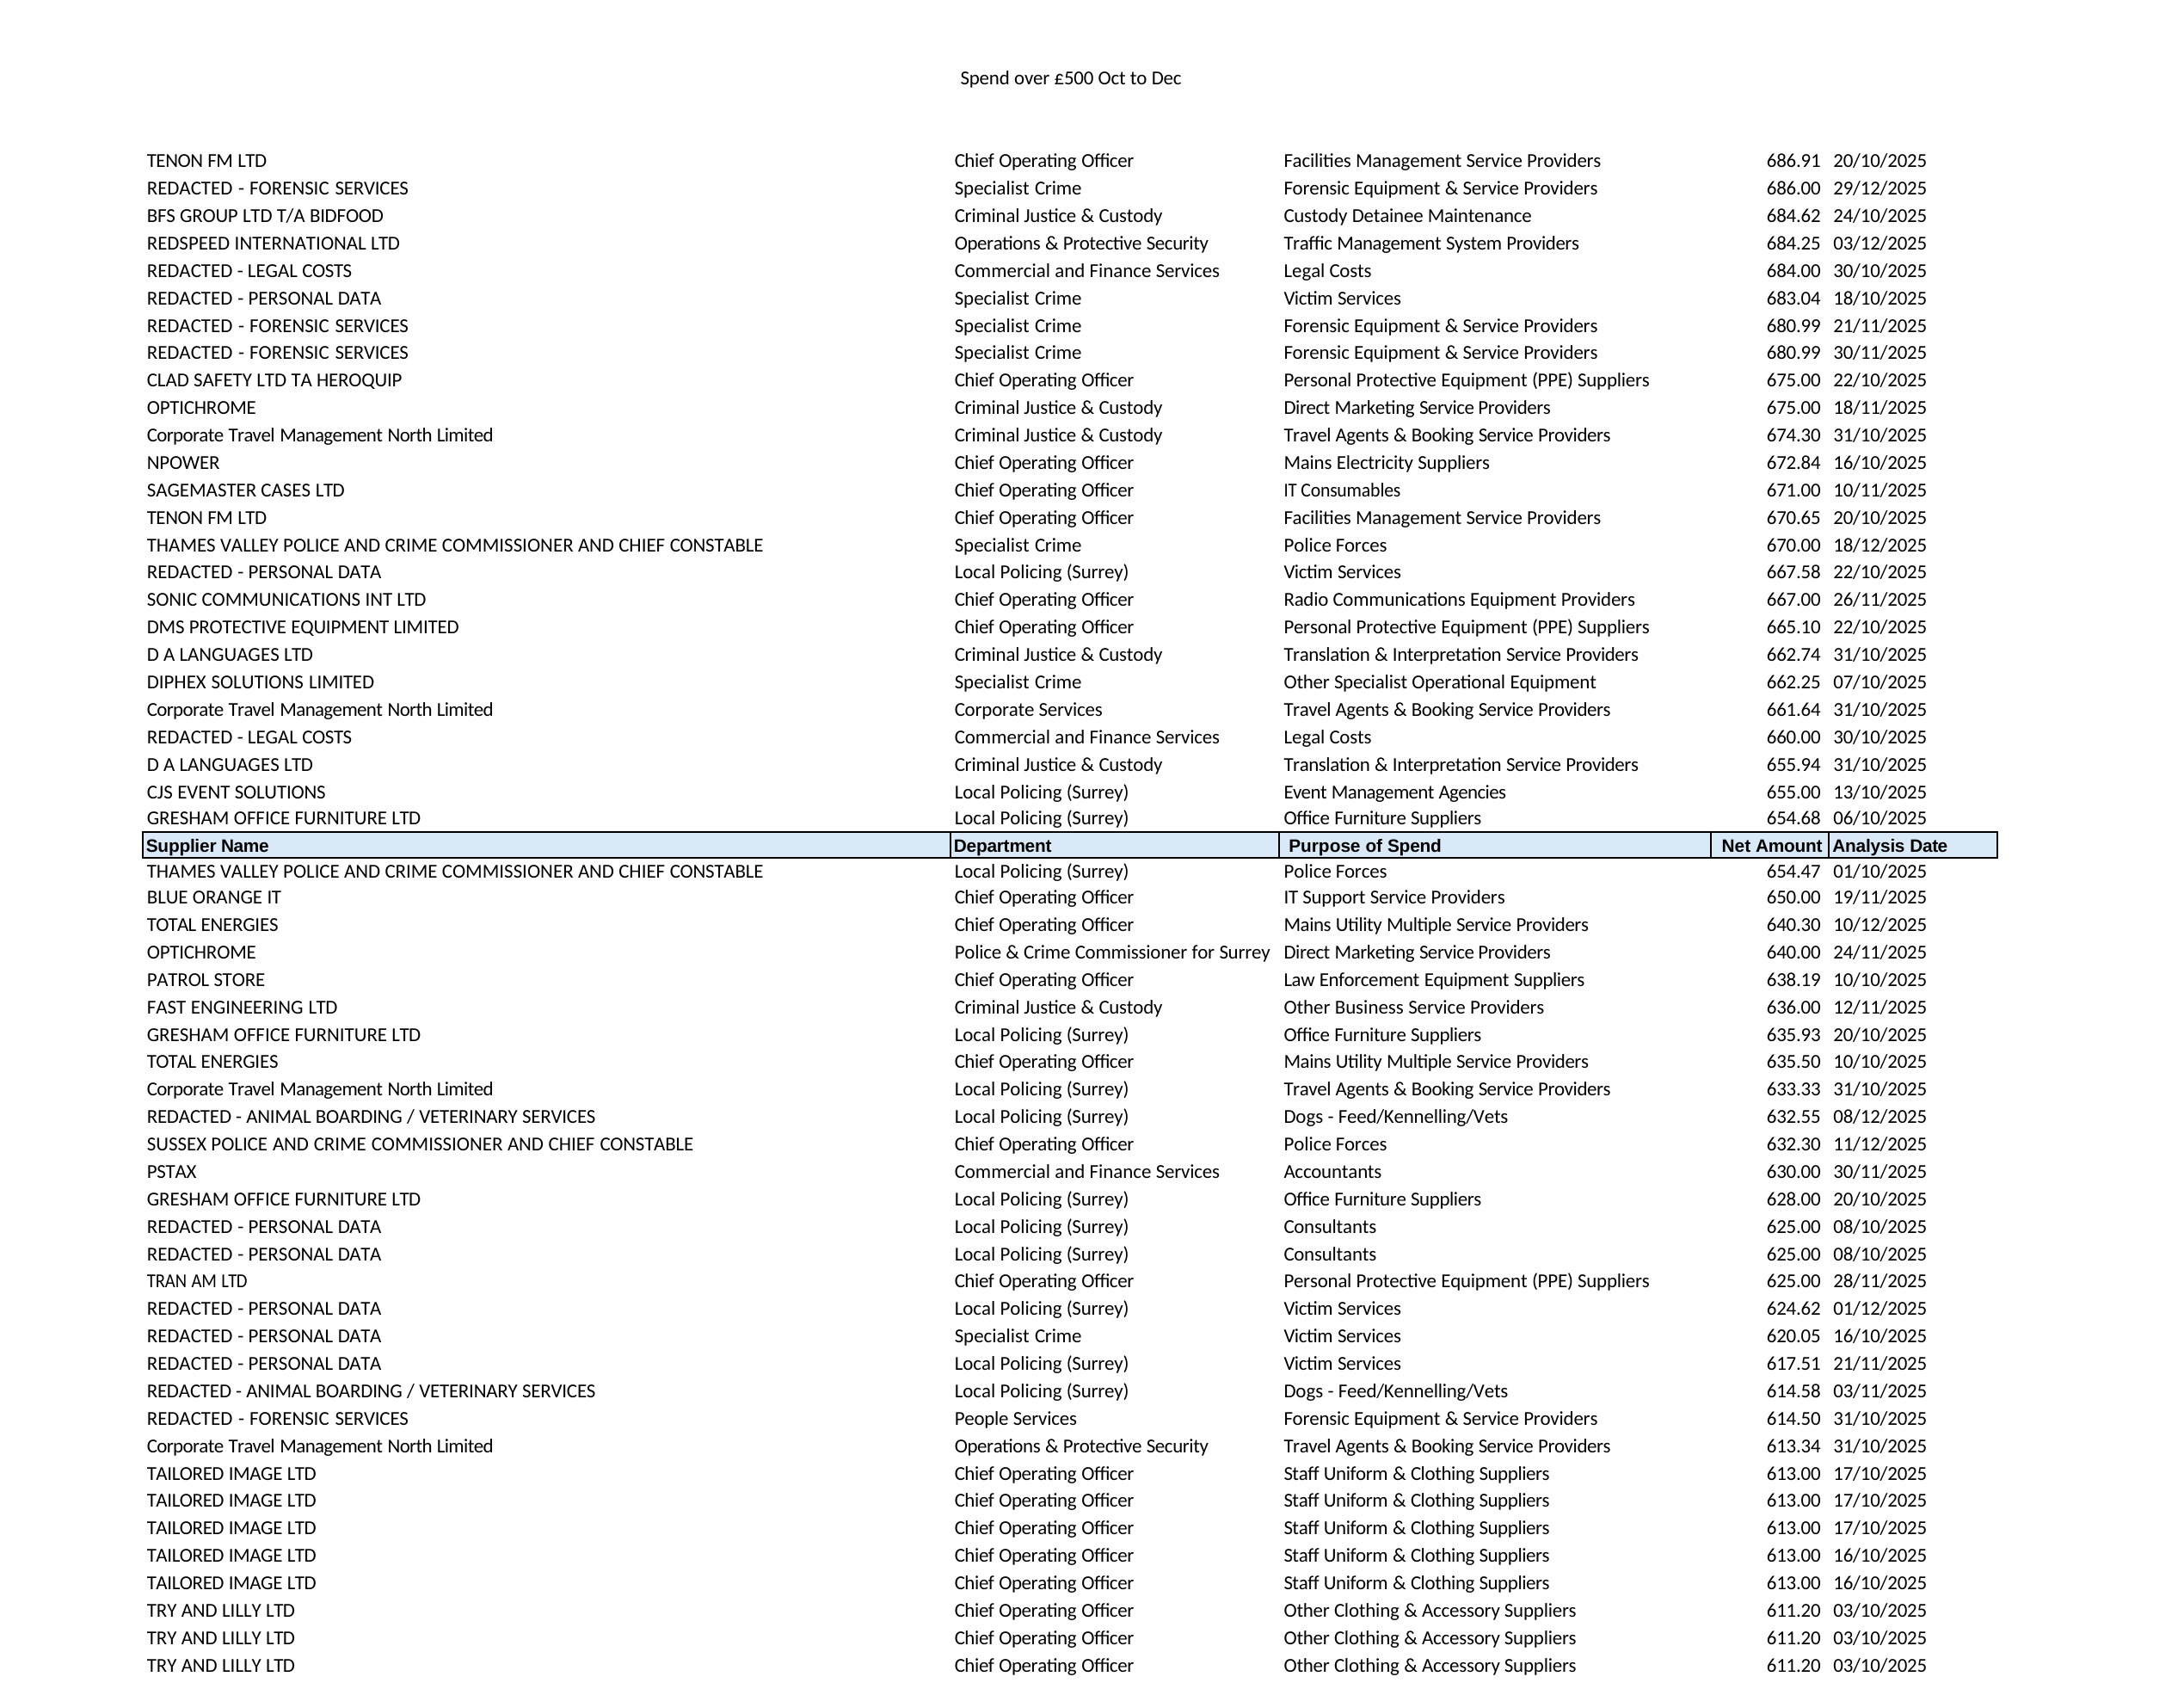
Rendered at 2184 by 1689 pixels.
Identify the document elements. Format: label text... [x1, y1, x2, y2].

table_cell Travel Agents & Booking Service Providers [1279, 695, 1711, 723]
table_cell Other Business Service Providers [1279, 993, 1711, 1020]
table_cell Specialist Crime [951, 668, 1279, 695]
table_cell DMS PROTECTIVE EQUIPMENT LIMITED [143, 613, 950, 640]
table_cell 10/10/2025 [1829, 1048, 1997, 1076]
table_cell DIPHEX SOLUTIONS LIMITED [143, 668, 950, 695]
table_cell TRAN AM LTD [143, 1267, 950, 1295]
table_cell 03/10/2025 [1829, 1596, 1997, 1624]
table_cell Travel Agents & Booking Service Providers [1279, 1432, 1711, 1459]
table_cell 30/10/2025 [1829, 256, 1997, 284]
table_cell Other Clothing & Accessory Suppliers [1279, 1624, 1711, 1651]
table_cell Chief Operating Officer [951, 965, 1279, 993]
table_cell REDACTED - PERSONAL DATA [143, 1240, 950, 1267]
table_cell D A LANGUAGES LTD [143, 750, 950, 778]
table_cell 640.30 [1711, 911, 1829, 938]
table_cell Victim Services [1279, 558, 1711, 586]
table_cell 18/11/2025 [1829, 394, 1997, 421]
table_cell Operations & Protective Security [951, 229, 1279, 256]
table_cell Victim Services [1279, 1350, 1711, 1377]
table_cell THAMES VALLEY POLICE AND CRIME COMMISSIONER AND CHIEF CONSTABLE [143, 859, 950, 884]
table_header Supplier Name [144, 833, 950, 857]
table_cell 08/12/2025 [1829, 1103, 1997, 1130]
table_cell Criminal Justice & Custody [951, 993, 1279, 1020]
table_cell 08/10/2025 [1829, 1212, 1997, 1240]
table_cell Commercial and Finance Services [951, 1157, 1279, 1185]
table_cell GRESHAM OFFICE FURNITURE LTD [143, 1020, 950, 1048]
table_cell Victim Services [1279, 284, 1711, 311]
table_cell Local Policing (Surrey) [951, 1212, 1279, 1240]
table_cell Local Policing (Surrey) [951, 1377, 1279, 1404]
table_cell Chief Operating Officer [951, 884, 1279, 910]
table_cell REDACTED - PERSONAL DATA [143, 1295, 950, 1322]
table_cell SAGEMASTER CASES LTD [143, 476, 950, 503]
table_cell Mains Utility Multiple Service Providers [1279, 911, 1711, 938]
table_cell GRESHAM OFFICE FURNITURE LTD [143, 1185, 950, 1212]
table_cell Specialist Crime [951, 339, 1279, 367]
table_cell Commercial and Finance Services [951, 256, 1279, 284]
table_cell 20/10/2025 [1829, 1020, 1997, 1048]
table_cell REDACTED - PERSONAL DATA [143, 1212, 950, 1240]
table_cell Chief Operating Officer [951, 1624, 1279, 1651]
table_cell Mains Utility Multiple Service Providers [1279, 1048, 1711, 1076]
table_cell REDACTED - FORENSIC SERVICES [143, 175, 950, 201]
table_cell 640.00 [1711, 938, 1829, 965]
table_cell 660.00 [1711, 723, 1829, 750]
table_cell 675.00 [1711, 367, 1829, 394]
table_cell Operations & Protective Security [951, 1432, 1279, 1459]
table_cell Chief Operating Officer [951, 1569, 1279, 1596]
table_cell Personal Protective Equipment (PPE) Suppliers [1279, 1267, 1711, 1295]
table_cell Forensic Equipment & Service Providers [1279, 175, 1711, 201]
table_cell Chief Operating Officer [951, 1267, 1279, 1295]
table_cell 611.20 [1711, 1651, 1829, 1679]
table_cell Victim Services [1279, 1295, 1711, 1322]
table_cell Local Policing (Surrey) [951, 778, 1279, 805]
table_cell Office Furniture Suppliers [1279, 1185, 1711, 1212]
table_cell OPTICHROME [143, 394, 950, 421]
table_cell Criminal Justice & Custody [951, 202, 1279, 229]
table_cell PATROL STORE [143, 965, 950, 993]
table_cell 20/10/2025 [1829, 1185, 1997, 1212]
table_cell Forensic Equipment & Service Providers [1279, 339, 1711, 367]
table_cell OPTICHROME [143, 938, 950, 965]
table_cell Travel Agents & Booking Service Providers [1279, 1076, 1711, 1103]
table_cell 20/10/2025 [1829, 503, 1997, 531]
table_cell REDACTED - FORENSIC SERVICES [143, 311, 950, 339]
table_cell Police Forces [1279, 859, 1711, 884]
table_cell 31/10/2025 [1829, 750, 1997, 778]
table_cell Specialist Crime [951, 1322, 1279, 1349]
table_cell REDACTED - PERSONAL DATA [143, 284, 950, 311]
table_cell 684.00 [1711, 256, 1829, 284]
table_cell 638.19 [1711, 965, 1829, 993]
table_cell FAST ENGINEERING LTD [143, 993, 950, 1020]
table_cell Chief Operating Officer [951, 1459, 1279, 1487]
table_cell 611.20 [1711, 1596, 1829, 1624]
table_cell 620.05 [1711, 1322, 1829, 1349]
table_cell Office Furniture Suppliers [1279, 805, 1711, 831]
table_cell 31/10/2025 [1829, 1076, 1997, 1103]
table_cell REDACTED - FORENSIC SERVICES [143, 1404, 950, 1432]
table_cell REDSPEED INTERNATIONAL LTD [143, 229, 950, 256]
table_cell 670.65 [1711, 503, 1829, 531]
table_cell 03/10/2025 [1829, 1624, 1997, 1651]
table_cell 19/11/2025 [1829, 884, 1997, 910]
table_cell Chief Operating Officer [951, 586, 1279, 613]
table_cell REDACTED - LEGAL COSTS [143, 723, 950, 750]
table_cell 13/10/2025 [1829, 778, 1997, 805]
table_cell Personal Protective Equipment (PPE) Suppliers [1279, 613, 1711, 640]
table_cell 07/10/2025 [1829, 668, 1997, 695]
table_cell Corporate Travel Management North Limited [143, 1432, 950, 1459]
table_cell 03/12/2025 [1829, 229, 1997, 256]
table_cell Custody Detainee Maintenance [1279, 202, 1711, 229]
table_cell Translation & Interpretation Service Providers [1279, 641, 1711, 668]
table_cell 632.55 [1711, 1103, 1829, 1130]
table_cell Consultants [1279, 1240, 1711, 1267]
table_cell 650.00 [1711, 884, 1829, 910]
table_cell Chief Operating Officer [951, 476, 1279, 503]
table_cell 683.04 [1711, 284, 1829, 311]
table_cell TENON FM LTD [143, 147, 950, 175]
table_cell 26/11/2025 [1829, 586, 1997, 613]
table_cell 654.47 [1711, 859, 1829, 884]
table_cell 24/10/2025 [1829, 202, 1997, 229]
table_cell BLUE ORANGE IT [143, 884, 950, 910]
table_cell 680.99 [1711, 311, 1829, 339]
table_cell TRY AND LILLY LTD [143, 1624, 950, 1651]
table_cell Forensic Equipment & Service Providers [1279, 1404, 1711, 1432]
table_cell Direct Marketing Service Providers [1279, 938, 1711, 965]
table_cell TAILORED IMAGE LTD [143, 1569, 950, 1596]
table_cell 01/10/2025 [1829, 859, 1997, 884]
table_cell 16/10/2025 [1829, 1322, 1997, 1349]
table_cell 686.91 [1711, 147, 1829, 175]
table_cell 10/10/2025 [1829, 965, 1997, 993]
table_cell THAMES VALLEY POLICE AND CRIME COMMISSIONER AND CHIEF CONSTABLE [143, 531, 950, 558]
table_cell Other Clothing & Accessory Suppliers [1279, 1596, 1711, 1624]
table_cell Local Policing (Surrey) [951, 805, 1279, 831]
table_cell Police Forces [1279, 531, 1711, 558]
table_cell NPOWER [143, 448, 950, 476]
table_cell Corporate Services [951, 695, 1279, 723]
table_header Department [951, 833, 1278, 857]
table_cell Accountants [1279, 1157, 1711, 1185]
table_cell IT Consumables [1279, 476, 1711, 503]
table_cell 01/12/2025 [1829, 1295, 1997, 1322]
table_cell 614.50 [1711, 1404, 1829, 1432]
table_cell Chief Operating Officer [951, 613, 1279, 640]
table_cell Local Policing (Surrey) [951, 1076, 1279, 1103]
table_cell Victim Services [1279, 1322, 1711, 1349]
table_cell Police & Crime Commissioner for Surrey [951, 938, 1279, 965]
table_cell 16/10/2025 [1829, 448, 1997, 476]
table_cell Staff Uniform & Clothing Suppliers [1279, 1569, 1711, 1596]
table_cell 18/10/2025 [1829, 284, 1997, 311]
table_cell TAILORED IMAGE LTD [143, 1459, 950, 1487]
table_cell Chief Operating Officer [951, 1514, 1279, 1542]
table_cell Staff Uniform & Clothing Suppliers [1279, 1487, 1711, 1514]
table_cell Criminal Justice & Custody [951, 422, 1279, 448]
table_cell 30/10/2025 [1829, 723, 1997, 750]
table_cell Local Policing (Surrey) [951, 1020, 1279, 1048]
table_cell Traffic Management System Providers [1279, 229, 1711, 256]
table_cell Dogs - Feed/Kennelling/Vets [1279, 1103, 1711, 1130]
table_cell 613.00 [1711, 1459, 1829, 1487]
table_cell Criminal Justice & Custody [951, 641, 1279, 668]
table_cell 12/11/2025 [1829, 993, 1997, 1020]
table_cell GRESHAM OFFICE FURNITURE LTD [143, 805, 950, 831]
table_cell Corporate Travel Management North Limited [143, 422, 950, 448]
table_cell 613.00 [1711, 1487, 1829, 1514]
table_cell Staff Uniform & Clothing Suppliers [1279, 1514, 1711, 1542]
table_cell REDACTED - ANIMAL BOARDING / VETERINARY SERVICES [143, 1377, 950, 1404]
table_cell Police Forces [1279, 1131, 1711, 1157]
table_header Purpose of Spend [1280, 833, 1710, 857]
table_cell 03/11/2025 [1829, 1377, 1997, 1404]
table_cell 22/10/2025 [1829, 558, 1997, 586]
table_cell REDACTED - PERSONAL DATA [143, 1322, 950, 1349]
table_cell SUSSEX POLICE AND CRIME COMMISSIONER AND CHIEF CONSTABLE [143, 1131, 950, 1157]
table_cell Local Policing (Surrey) [951, 1240, 1279, 1267]
table_cell Chief Operating Officer [951, 1487, 1279, 1514]
table_cell 16/10/2025 [1829, 1569, 1997, 1596]
table_cell Specialist Crime [951, 531, 1279, 558]
table_cell Chief Operating Officer [951, 1542, 1279, 1569]
table_cell TENON FM LTD [143, 503, 950, 531]
table_cell TAILORED IMAGE LTD [143, 1487, 950, 1514]
table_cell 17/10/2025 [1829, 1459, 1997, 1487]
table_cell Local Policing (Surrey) [951, 1295, 1279, 1322]
table_cell Legal Costs [1279, 256, 1711, 284]
table_cell 613.00 [1711, 1542, 1829, 1569]
table_cell TOTAL ENERGIES [143, 911, 950, 938]
table_cell Other Clothing & Accessory Suppliers [1279, 1651, 1711, 1679]
table_cell Office Furniture Suppliers [1279, 1020, 1711, 1048]
table_cell Radio Communications Equipment Providers [1279, 586, 1711, 613]
table_cell People Services [951, 1404, 1279, 1432]
table_cell REDACTED - FORENSIC SERVICES [143, 339, 950, 367]
table_cell 28/11/2025 [1829, 1267, 1997, 1295]
table_cell Dogs - Feed/Kennelling/Vets [1279, 1377, 1711, 1404]
table_cell 10/11/2025 [1829, 476, 1997, 503]
table_cell Legal Costs [1279, 723, 1711, 750]
table_header Net Amount [1712, 833, 1828, 857]
table_cell 635.50 [1711, 1048, 1829, 1076]
table_cell Local Policing (Surrey) [951, 859, 1279, 884]
table_cell 31/10/2025 [1829, 422, 1997, 448]
table_cell 06/10/2025 [1829, 805, 1997, 831]
table_cell 661.64 [1711, 695, 1829, 723]
table_cell 10/12/2025 [1829, 911, 1997, 938]
table_cell 680.99 [1711, 339, 1829, 367]
table_cell 22/10/2025 [1829, 367, 1997, 394]
table_cell Chief Operating Officer [951, 911, 1279, 938]
table_cell Event Management Agencies [1279, 778, 1711, 805]
table_cell 24/11/2025 [1829, 938, 1997, 965]
table_cell Chief Operating Officer [951, 1131, 1279, 1157]
table_cell 670.00 [1711, 531, 1829, 558]
table_cell Translation & Interpretation Service Providers [1279, 750, 1711, 778]
table_cell REDACTED - LEGAL COSTS [143, 256, 950, 284]
table_cell Criminal Justice & Custody [951, 394, 1279, 421]
table_cell 08/10/2025 [1829, 1240, 1997, 1267]
table_cell Local Policing (Surrey) [951, 1185, 1279, 1212]
table_cell Chief Operating Officer [951, 367, 1279, 394]
table_cell Staff Uniform & Clothing Suppliers [1279, 1459, 1711, 1487]
table_cell 17/10/2025 [1829, 1487, 1997, 1514]
table_cell CJS EVENT SOLUTIONS [143, 778, 950, 805]
table_cell Law Enforcement Equipment Suppliers [1279, 965, 1711, 993]
table_cell Specialist Crime [951, 311, 1279, 339]
table_cell 31/10/2025 [1829, 1404, 1997, 1432]
table_cell 672.84 [1711, 448, 1829, 476]
table_cell Local Policing (Surrey) [951, 1350, 1279, 1377]
table_cell Facilities Management Service Providers [1279, 503, 1711, 531]
table_cell 617.51 [1711, 1350, 1829, 1377]
table_header Analysis Date [1830, 833, 1996, 857]
table_cell TRY AND LILLY LTD [143, 1651, 950, 1679]
table_cell Commercial and Finance Services [951, 723, 1279, 750]
table_cell CLAD SAFETY LTD TA HEROQUIP [143, 367, 950, 394]
table_cell 654.68 [1711, 805, 1829, 831]
table_cell 667.00 [1711, 586, 1829, 613]
table_cell 21/11/2025 [1829, 1350, 1997, 1377]
table_cell 628.00 [1711, 1185, 1829, 1212]
table_cell Travel Agents & Booking Service Providers [1279, 422, 1711, 448]
table_cell Consultants [1279, 1212, 1711, 1240]
table_cell Mains Electricity Suppliers [1279, 448, 1711, 476]
table_cell 613.00 [1711, 1514, 1829, 1542]
table_cell 635.93 [1711, 1020, 1829, 1048]
table_cell 613.00 [1711, 1569, 1829, 1596]
table_cell 613.34 [1711, 1432, 1829, 1459]
table_cell 30/11/2025 [1829, 339, 1997, 367]
table_cell Forensic Equipment & Service Providers [1279, 311, 1711, 339]
table_cell 630.00 [1711, 1157, 1829, 1185]
table_cell Corporate Travel Management North Limited [143, 695, 950, 723]
table_cell 31/10/2025 [1829, 641, 1997, 668]
table_cell BFS GROUP LTD T/A BIDFOOD [143, 202, 950, 229]
table_cell 624.62 [1711, 1295, 1829, 1322]
table_cell Specialist Crime [951, 284, 1279, 311]
table_cell 31/10/2025 [1829, 695, 1997, 723]
table_cell 625.00 [1711, 1267, 1829, 1295]
table_cell Chief Operating Officer [951, 448, 1279, 476]
table_cell Chief Operating Officer [951, 147, 1279, 175]
table_cell Other Specialist Operational Equipment [1279, 668, 1711, 695]
table_cell 667.58 [1711, 558, 1829, 586]
table_cell 662.25 [1711, 668, 1829, 695]
table_cell 17/10/2025 [1829, 1514, 1997, 1542]
table_cell 665.10 [1711, 613, 1829, 640]
table_cell 625.00 [1711, 1240, 1829, 1267]
table_cell 675.00 [1711, 394, 1829, 421]
table_cell REDACTED - PERSONAL DATA [143, 1350, 950, 1377]
table_cell 18/12/2025 [1829, 531, 1997, 558]
table_cell Chief Operating Officer [951, 1596, 1279, 1624]
table_cell 21/11/2025 [1829, 311, 1997, 339]
table_cell 11/12/2025 [1829, 1131, 1997, 1157]
table_cell Chief Operating Officer [951, 1048, 1279, 1076]
table_cell 636.00 [1711, 993, 1829, 1020]
table_cell Specialist Crime [951, 175, 1279, 201]
table_cell TAILORED IMAGE LTD [143, 1514, 950, 1542]
table_cell 614.58 [1711, 1377, 1829, 1404]
table_cell Direct Marketing Service Providers [1279, 394, 1711, 421]
table_cell Local Policing (Surrey) [951, 558, 1279, 586]
table_cell Local Policing (Surrey) [951, 1103, 1279, 1130]
table_cell TAILORED IMAGE LTD [143, 1542, 950, 1569]
table_cell TOTAL ENERGIES [143, 1048, 950, 1076]
table_cell Criminal Justice & Custody [951, 750, 1279, 778]
table_cell REDACTED - PERSONAL DATA [143, 558, 950, 586]
table_cell 662.74 [1711, 641, 1829, 668]
table_cell Chief Operating Officer [951, 1651, 1279, 1679]
table_cell Facilities Management Service Providers [1279, 147, 1711, 175]
table_cell Corporate Travel Management North Limited [143, 1076, 950, 1103]
table_cell Chief Operating Officer [951, 503, 1279, 531]
table_cell TRY AND LILLY LTD [143, 1596, 950, 1624]
table_cell PSTAX [143, 1157, 950, 1185]
table_cell 655.94 [1711, 750, 1829, 778]
table_cell D A LANGUAGES LTD [143, 641, 950, 668]
table_cell 684.25 [1711, 229, 1829, 256]
table_cell 671.00 [1711, 476, 1829, 503]
table_cell 16/10/2025 [1829, 1542, 1997, 1569]
table_cell 633.33 [1711, 1076, 1829, 1103]
table_cell 29/12/2025 [1829, 175, 1997, 201]
table_cell 31/10/2025 [1829, 1432, 1997, 1459]
table_cell 03/10/2025 [1829, 1651, 1997, 1679]
table_cell Staff Uniform & Clothing Suppliers [1279, 1542, 1711, 1569]
table_cell 632.30 [1711, 1131, 1829, 1157]
table_cell 22/10/2025 [1829, 613, 1997, 640]
table_cell Personal Protective Equipment (PPE) Suppliers [1279, 367, 1711, 394]
table_cell 655.00 [1711, 778, 1829, 805]
table_cell REDACTED - ANIMAL BOARDING / VETERINARY SERVICES [143, 1103, 950, 1130]
table_cell IT Support Service Providers [1279, 884, 1711, 910]
table_cell SONIC COMMUNICATIONS INT LTD [143, 586, 950, 613]
table_cell 611.20 [1711, 1624, 1829, 1651]
table_cell 625.00 [1711, 1212, 1829, 1240]
table_cell 674.30 [1711, 422, 1829, 448]
table_cell 686.00 [1711, 175, 1829, 201]
table_cell 684.62 [1711, 202, 1829, 229]
table_cell 30/11/2025 [1829, 1157, 1997, 1185]
table_cell 20/10/2025 [1829, 147, 1997, 175]
